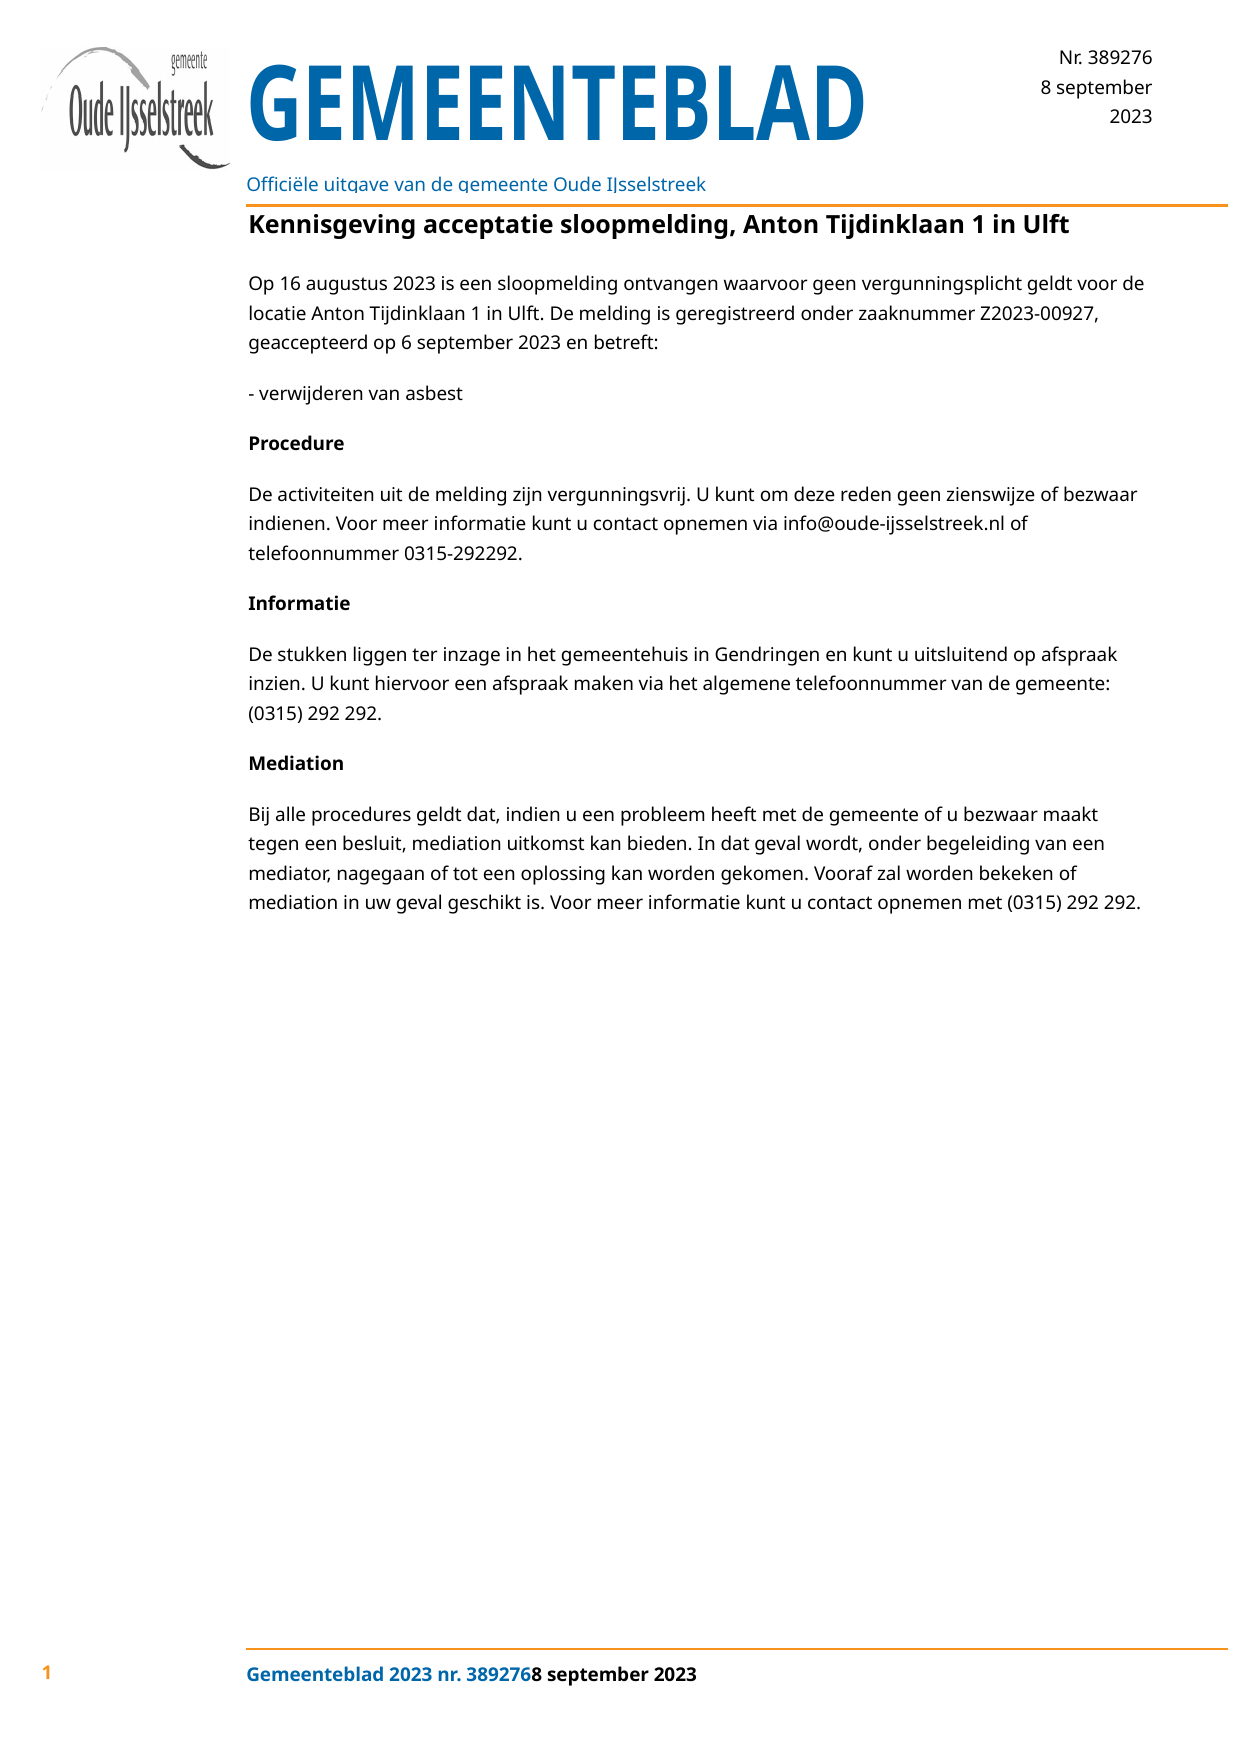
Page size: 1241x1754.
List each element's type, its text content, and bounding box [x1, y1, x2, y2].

text De activiteiten uit de melding zijn vergunningsvrij. U kunt om deze reden geen zienswijze of bezwaar indienen. Voor meer informatie kunt u contact opnemen via info@oude-ijsselstreek.nl of telefoonnummer 0315-292292. [248, 481, 1152, 566]
text - verwijderen van asbest [248, 380, 1152, 406]
text Op 16 augustus 2023 is een sloopmelding ontvangen waarvoor geen vergunningsplicht geldt voor de locatie Anton Tijdinklaan 1 in Ulft. De melding is geregistreerd onder zaaknummer Z2023-00927, geaccepteerd op 6 september 2023 en betreft: [248, 270, 1152, 355]
text Procedure [248, 430, 1152, 456]
text Bij alle procedures geldt dat, indien u een probleem heeft met de gemeente of u bezwaar maakt tegen een besluit, mediation uitkomst kan bieden. In dat geval wordt, onder begeleiding van een mediator, nagegaan of tot een oplossing kan worden gekomen. Vooraf zal worden bekeken of mediation in uw geval geschikt is. Voor meer informatie kunt u contact opnemen met (0315) 292 292. [248, 801, 1152, 915]
picture [41, 47, 231, 172]
text De stukken liggen ter inzage in het gemeentehuis in Gendringen en kunt u uitsluitend op afspraak inzien. U kunt hiervoor een afspraak maken via het algemene telefoonnummer van de gemeente: (0315) 292 292. [248, 641, 1152, 726]
text Informatie [248, 590, 1152, 616]
text Kennisgeving acceptatie sloopmelding, Anton Tijdinklaan 1 in Ulft [248, 207, 1152, 241]
text Mediation [248, 750, 1152, 776]
